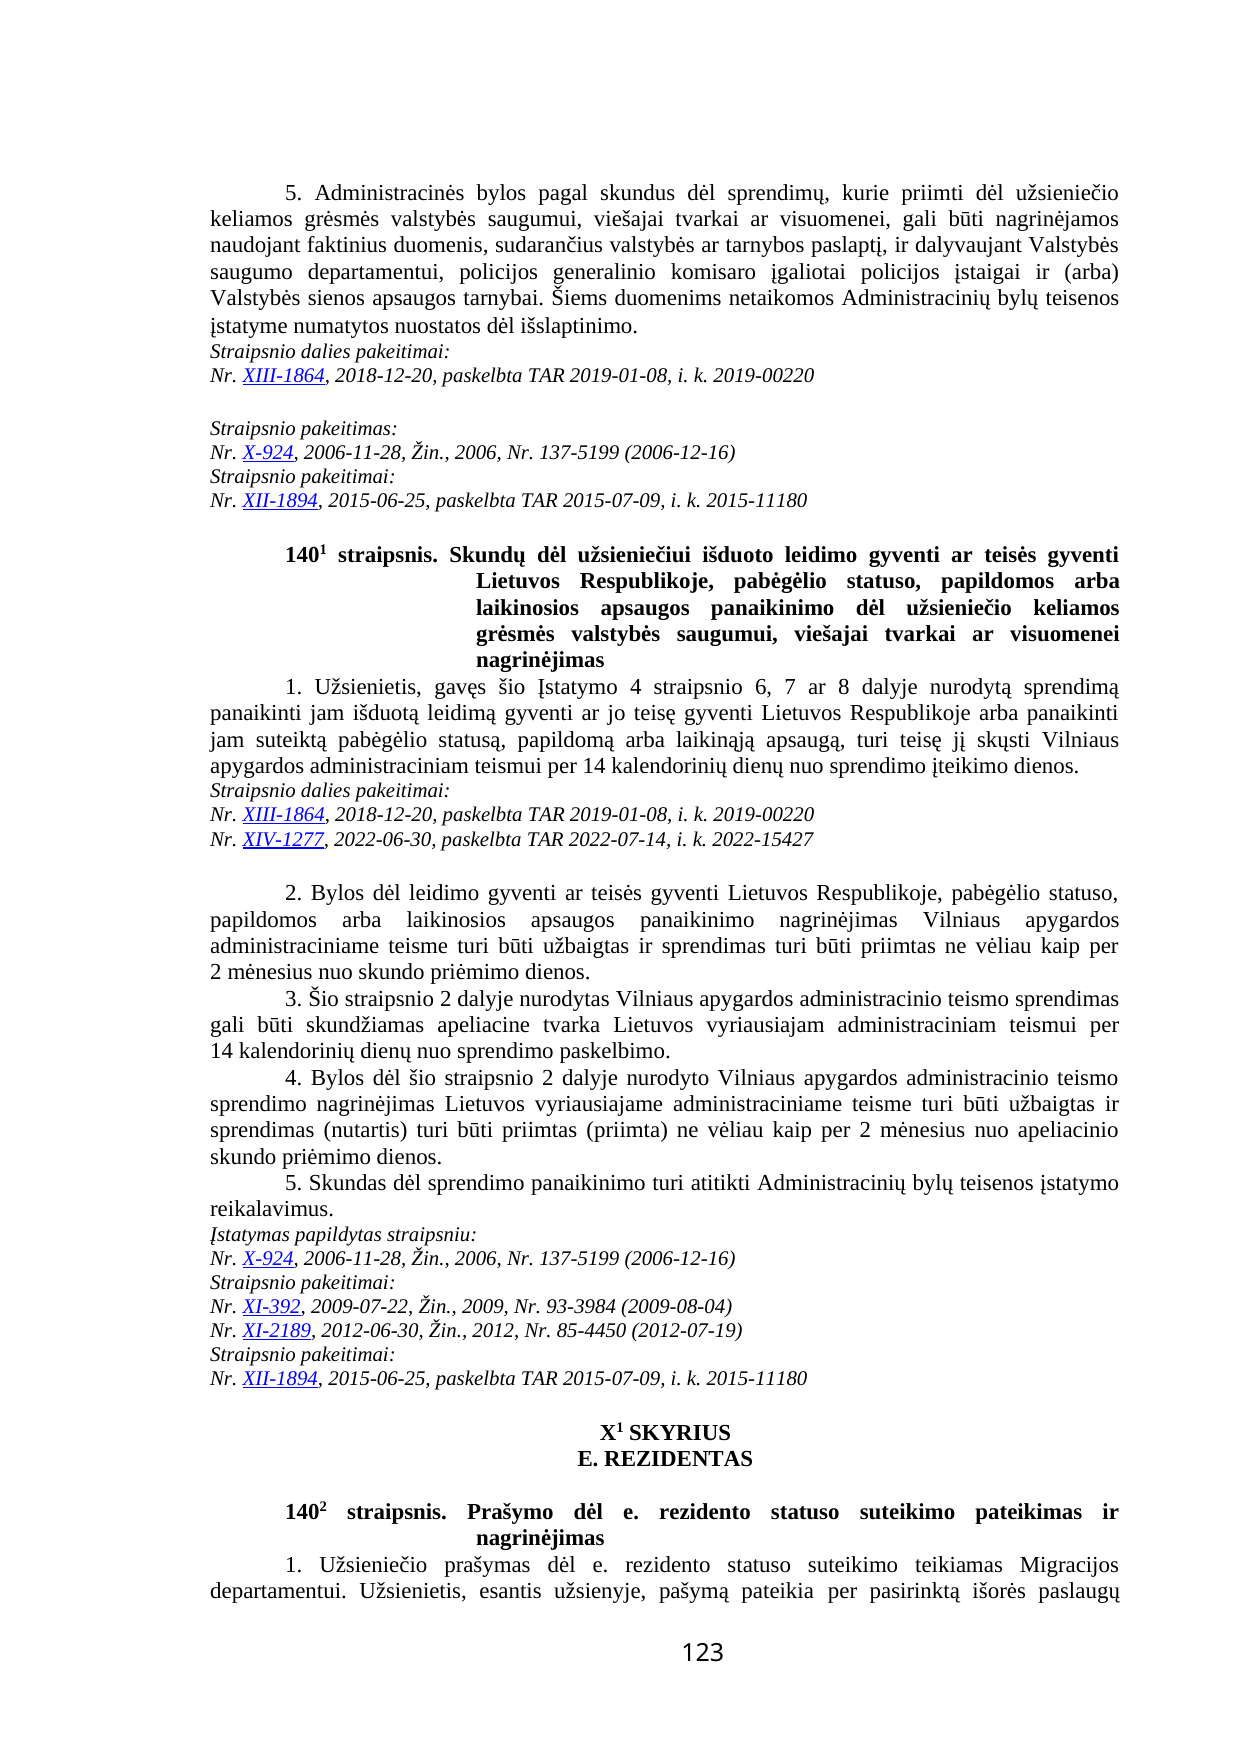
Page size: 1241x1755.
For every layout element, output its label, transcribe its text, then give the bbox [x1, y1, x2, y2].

text 3. Šio straipsnio 2 dalyje nurodytas Vilniaus apygardos administracinio teismo sprendimas gali būti skundžiamas apeliacine tvarka Lietuvos vyriausiajam administraciniam teismui per 14 kalendorinių dienų nuo sprendimo paskelbimo. [210, 985, 1120, 1064]
text Straipsnio pakeitimai: [210, 1270, 1120, 1294]
text 2. Bylos dėl leidimo gyventi ar teisės gyventi Lietuvos Respublikoje, pabėgėlio statuso, papildomos arba laikinosios apsaugos panaikinimo nagrinėjimas Vilniaus apygardos administraciniame teisme turi būti užbaigtas ir sprendimas turi būti priimtas ne vėliau kaip per 2 mėnesius nuo skundo priėmimo dienos. [210, 879, 1120, 985]
text 1401 straipsnis. Skundų dėl užsieniečiui išduoto leidimo gyventi ar teisės gyventi Lietuvos Respublikoje, pabėgėlio statuso, papildomos arba laikinosios apsaugos panaikinimo dėl užsieniečio keliamos grėsmės valstybės saugumui, viešajai tvarkai ar visuomenei nagrinėjimas [285, 541, 1120, 673]
text Straipsnio dalies pakeitimai: [210, 778, 1120, 802]
text Straipsnio pakeitimai: [210, 1342, 1120, 1366]
text Nr. X-924, 2006-11-28, Žin., 2006, Nr. 137-5199 (2006-12-16) [210, 1246, 1120, 1270]
text Nr. XIII-1864, 2018-12-20, paskelbta TAR 2019-01-08, i. k. 2019-00220 [210, 363, 1120, 387]
text Nr. XI-392, 2009-07-22, Žin., 2009, Nr. 93-3984 (2009-08-04) [210, 1294, 1120, 1318]
text Straipsnio pakeitimas: [210, 416, 1120, 440]
text 1. Užsieniečio prašymas dėl e. rezidento statuso suteikimo teikiamas Migracijos departamentui. Užsienietis, esantis užsienyje, pašymą pateikia per pasirinktą išorės paslaugų [210, 1551, 1120, 1603]
text Nr. XIV-1277, 2022-06-30, paskelbta TAR 2022-07-14, i. k. 2022-15427 [210, 826, 1120, 851]
text Nr. XII-1894, 2015-06-25, paskelbta TAR 2015-07-09, i. k. 2015-11180 [210, 488, 1120, 512]
text Nr. XIII-1864, 2018-12-20, paskelbta TAR 2019-01-08, i. k. 2019-00220 [210, 802, 1120, 826]
text Straipsnio dalies pakeitimai: [210, 339, 1120, 363]
text 1. Užsienietis, gavęs šio Įstatymo 4 straipsnio 6, 7 ar 8 dalyje nurodytą sprendimą panaikinti jam išduotą leidimą gyventi ar jo teisę gyventi Lietuvos Respublikoje arba panaikinti jam suteiktą pabėgėlio statusą, papildomą arba laikinąją apsaugą, turi teisę jį skųsti Vilniaus apygardos administraciniam teismui per 14 kalendorinių dienų nuo sprendimo įteikimo dienos. [210, 673, 1120, 778]
text X1 SKYRIUS [210, 1419, 1120, 1445]
text 1402 straipsnis. Prašymo dėl e. rezidento statuso suteikimo pateikimas ir nagrinėjimas [285, 1498, 1120, 1551]
text 4. Bylos dėl šio straipsnio 2 dalyje nurodyto Vilniaus apygardos administracinio teismo sprendimo nagrinėjimas Lietuvos vyriausiajame administraciniame teisme turi būti užbaigtas ir sprendimas (nutartis) turi būti priimtas (priimta) ne vėliau kaip per 2 mėnesius nuo apeliacinio skundo priėmimo dienos. [210, 1064, 1120, 1169]
text Įstatymas papildytas straipsniu: [210, 1222, 1120, 1246]
text Straipsnio pakeitimai: [210, 464, 1120, 488]
text Nr. XI-2189, 2012-06-30, Žin., 2012, Nr. 85-4450 (2012-07-19) [210, 1318, 1120, 1342]
text Nr. XII-1894, 2015-06-25, paskelbta TAR 2015-07-09, i. k. 2015-11180 [210, 1366, 1120, 1390]
text Nr. X-924, 2006-11-28, Žin., 2006, Nr. 137-5199 (2006-12-16) [210, 440, 1120, 464]
text 5. Administracinės bylos pagal skundus dėl sprendimų, kurie priimti dėl užsieniečio keliamos grėsmės valstybės saugumui, viešajai tvarkai ar visuomenei, gali būti nagrinėjamos naudojant faktinius duomenis, sudarančius valstybės ar tarnybos paslaptį, ir dalyvaujant Valstybės saugumo departamentui, policijos generalinio komisaro įgaliotai policijos įstaigai ir (arba) Valstybės sienos apsaugos tarnybai. Šiems duomenims netaikomos Administracinių bylų teisenos įstatyme numatytos nuostatos dėl išslaptinimo. [210, 179, 1120, 339]
text 5. Skundas dėl sprendimo panaikinimo turi atitikti Administracinių bylų teisenos įstatymo reikalavimus. [210, 1169, 1120, 1222]
text E. REZIDENTAS [210, 1445, 1120, 1472]
